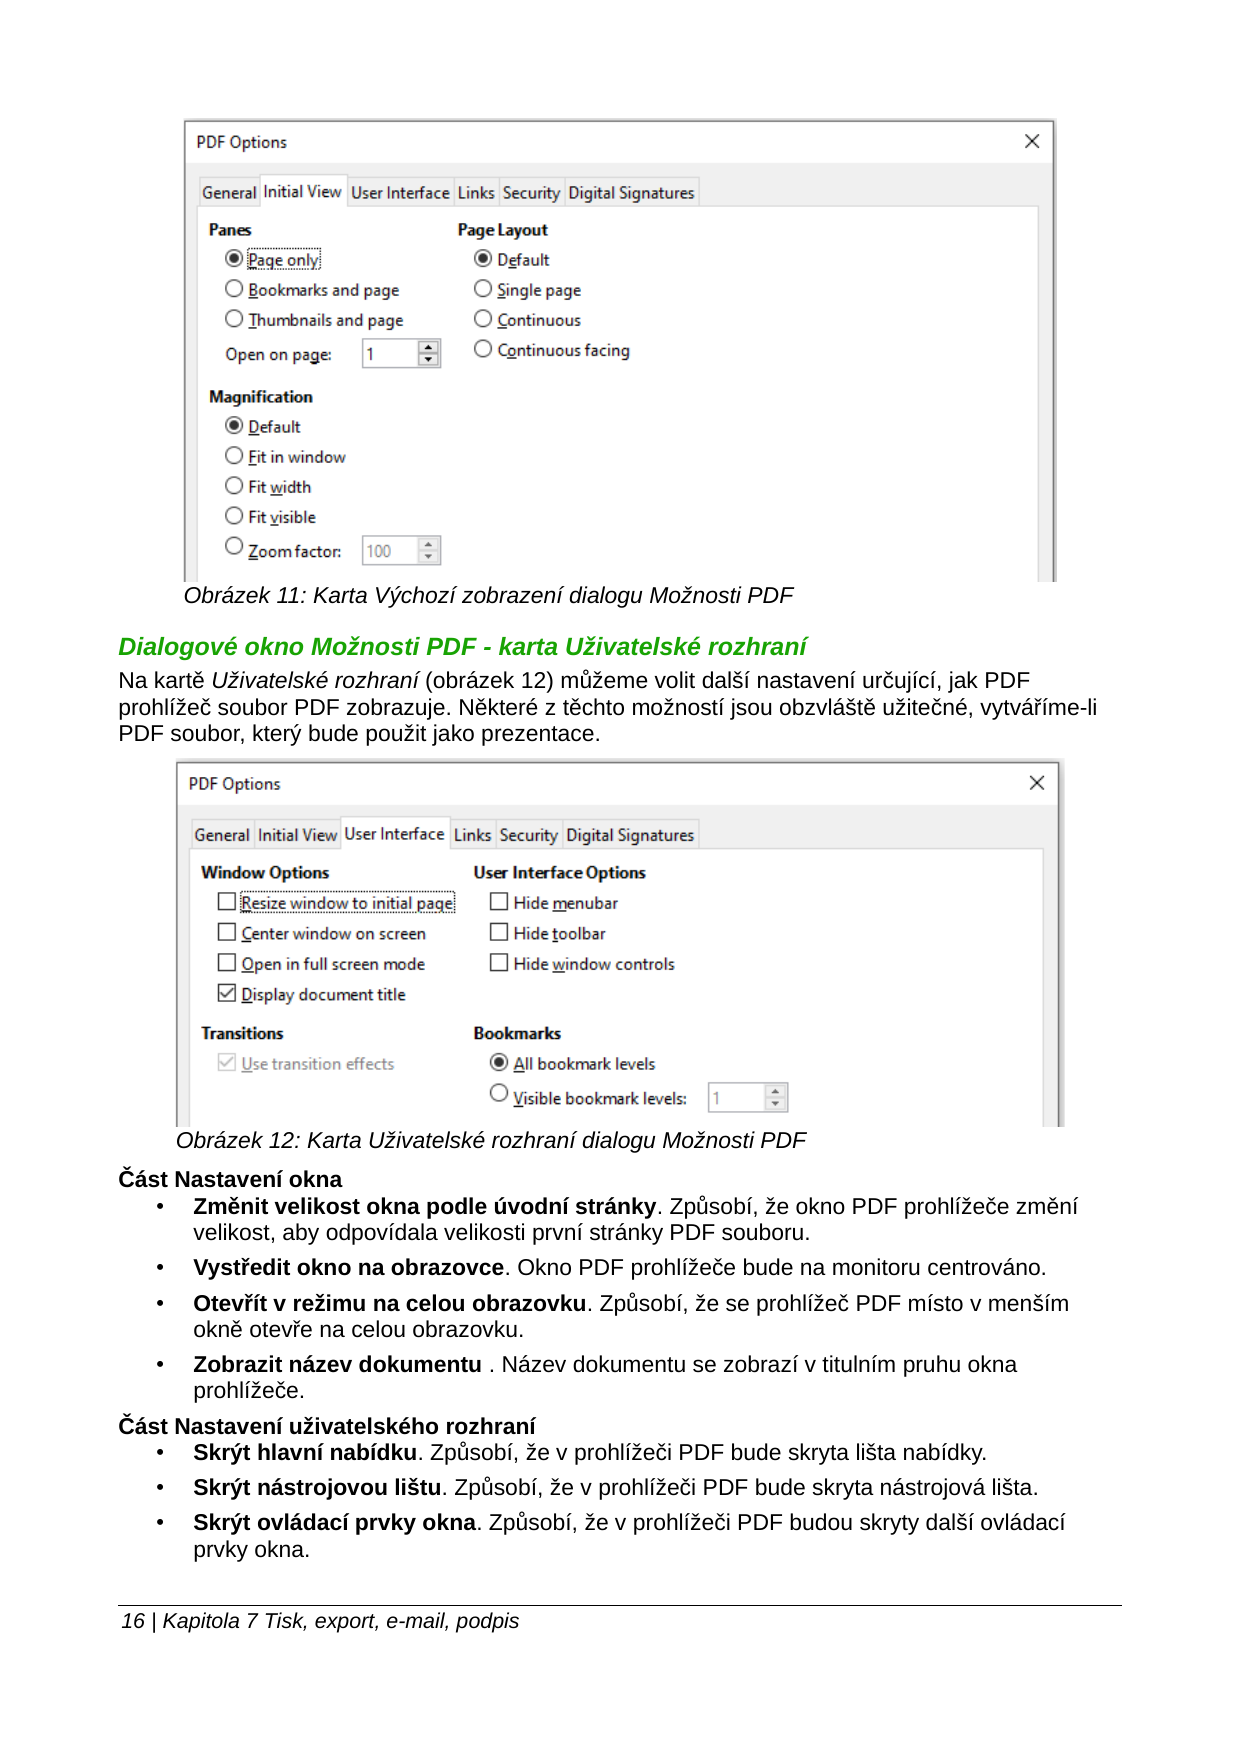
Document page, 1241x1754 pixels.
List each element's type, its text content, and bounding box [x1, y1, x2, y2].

list Skrýt hlavní nabídku. Způsobí, že v prohlížeči PDF bude skryta lišta nabídky. [156, 1439, 1122, 1465]
text Část Nastavení uživatelského rozhraní [118, 1413, 1122, 1439]
picture [183, 118, 1057, 582]
subtitle Dialogové okno Možnosti PDF - karta Uživatelské rozhraní [118, 632, 1122, 661]
list Zobrazit název dokumentu . Název dokumentu se zobrazí v titulním pruhu okna prohlížeče. [156, 1351, 1122, 1404]
list Skrýt nástrojovou lištu. Způsobí, že v prohlížeči PDF bude skryta nástrojová lišta. [156, 1474, 1122, 1501]
text Obrázek 11: Karta Výchozí zobrazení dialogu Možnosti PDF [183, 582, 1057, 608]
text Část Nastavení okna [118, 1166, 1122, 1193]
list Skrýt ovládací prvky okna. Způsobí, že v prohlížeči PDF budou skryty další ovládací prvky okna. [156, 1509, 1122, 1562]
list Vystředit okno na obrazovce. Okno PDF prohlížeče bude na monitoru centrováno. [156, 1254, 1122, 1281]
list Změnit velikost okna podle úvodní stránky. Způsobí, že okno PDF prohlížeče změní velikost, aby odpovídala velikosti první stránky PDF souboru. [156, 1193, 1122, 1245]
list Otevřít v režimu na celou obrazovku. Způsobí, že se prohlížeč PDF místo v menším okně otevře na celou obrazovku. [156, 1289, 1122, 1342]
text Obrázek 12: Karta Uživatelské rozhraní dialogu Možnosti PDF [176, 1127, 1065, 1153]
picture [175, 758, 1065, 1127]
text Na kartě Uživatelské rozhraní (obrázek 12) můžeme volit další nastavení určující, jak PDF prohlížeč soubor PDF zobrazuje. Některé z těchto možností jsou obzvláště užitečné, vytváříme-li PDF soubor, který bude použit jako prezentace. [118, 667, 1122, 746]
